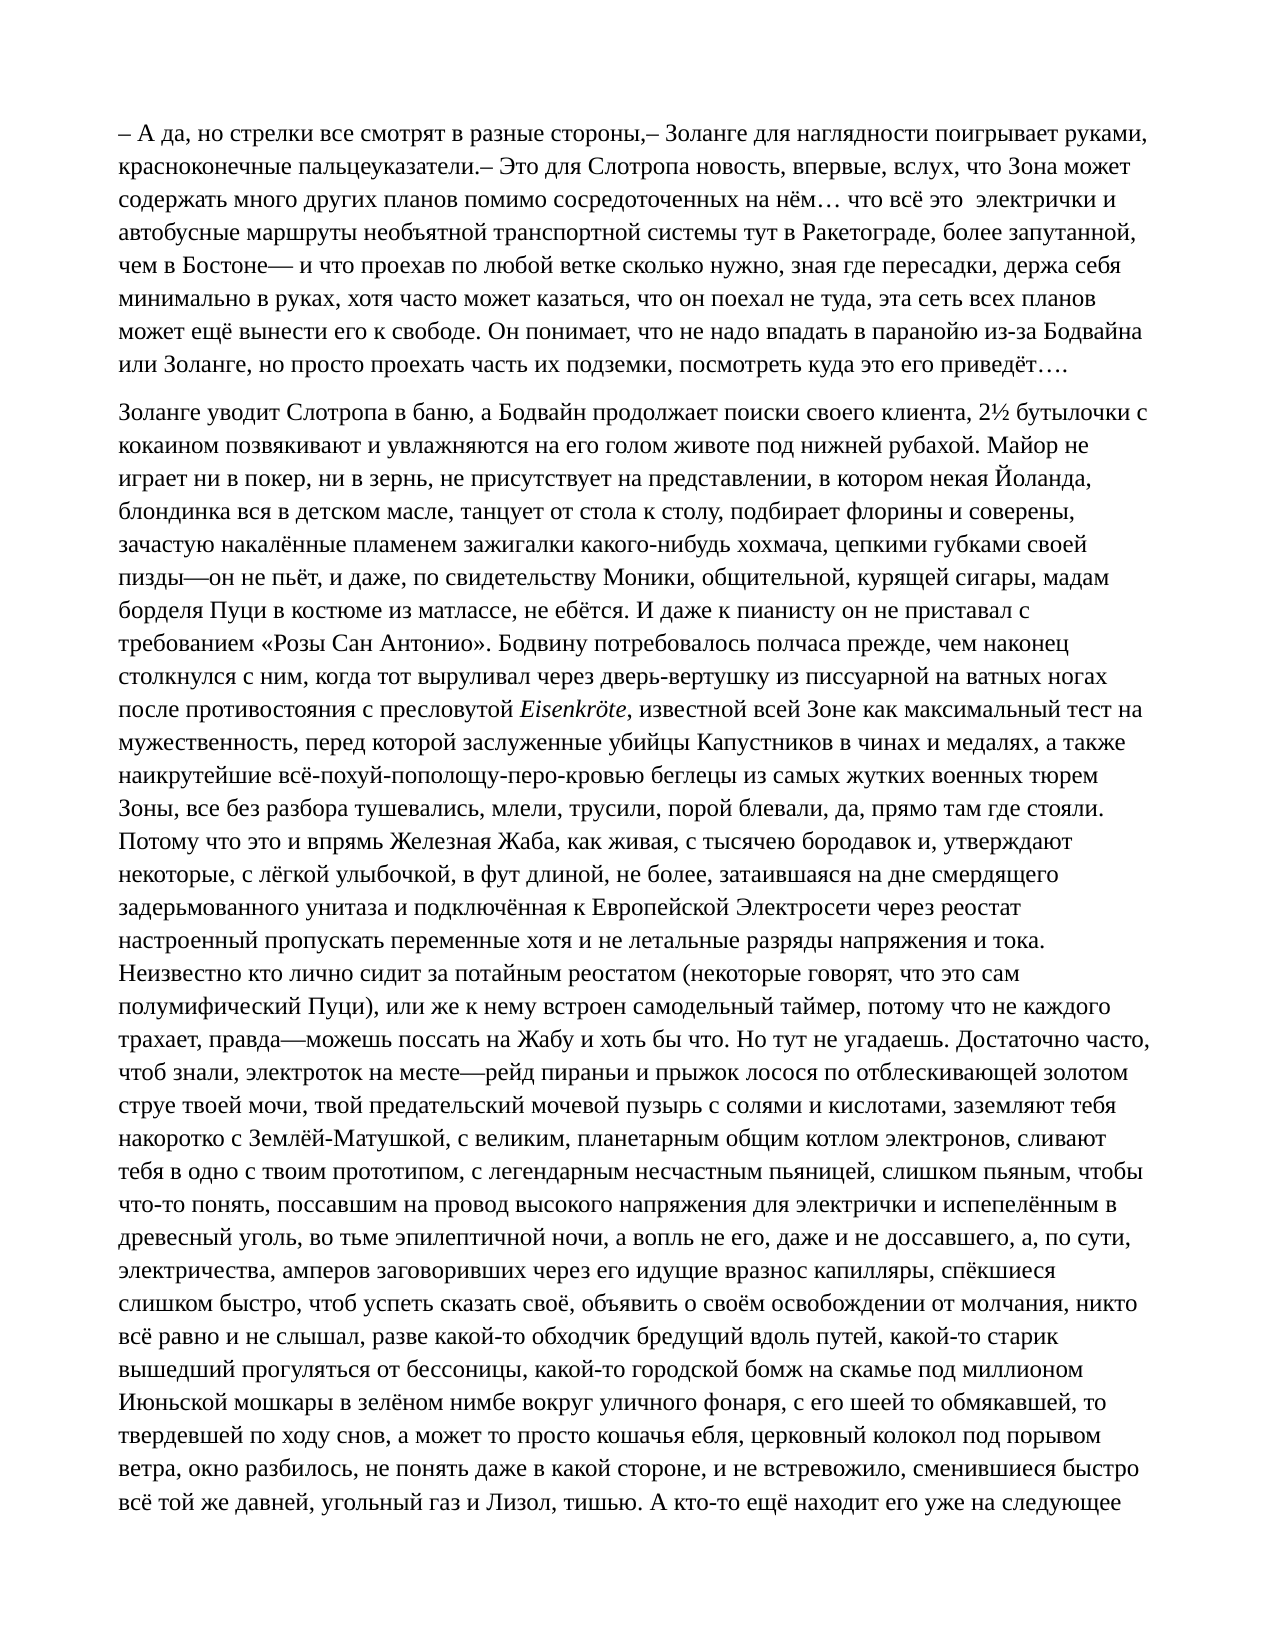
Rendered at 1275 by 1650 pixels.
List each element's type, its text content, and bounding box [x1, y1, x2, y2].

text Золанге уводит Слотропа в баню, а Бодвайн продолжает поиски своего клиента, 2½ бутылочки с кокаином позвякивают и увлажняются на его голом животе под нижней рубахой. Майор не играет ни в покер, ни в зернь, не присутствует на представлении, в котором некая Йоланда, блондинка вся в детском масле, танцует от стола к столу, подбирает флорины и соверены, зачастую накалённые пламенем зажигалки какого-нибудь хохмача, цепкими губками своей пизды—он не пьёт, и даже, по свидетельству Моники, общительной, курящей сигары, мадам борделя Пуци в костюме из матлассе, не ебётся. И даже к пианисту он не приставал с требованием «Розы Сан Антонио». Бодвину потребовалось полчаса прежде, чем наконец столкнулся с ним, когда тот выруливал через дверь-вертушку из писсуарной на ватных ногах после противостояния с пресловутой Eisenkröte, известной всей Зоне как максимальный тест на мужественность, перед которой заслуженные убийцы Капустников в чинах и медалях, а также наикрутейшие всё-похуй-пополощу-перо-кровью беглецы из самых жутких военных тюрем Зоны, все без разбора тушевались, млели, трусили, порой блевали, да, прямо там где стояли. Потому что это и впрямь Железная Жаба, как живая, с тысячею бородавок и, утверждают некоторые, с лёгкой улыбочкой, в фут длиной, не более, затаившаяся на дне смердящего задерьмованного унитаза и подключённая к Европейской Электросети через реостат настроенный пропускать переменные хотя и не летальные разряды напряжения и тока. Неизвестно кто лично сидит за потайным реостатом (некоторые говорят, что это сам полумифический Пуци), или же к нему встроен самодельный таймер, потому что не каждого трахает, правда—можешь поссать на Жабу и хоть бы что. Но тут не угадаешь. Достаточно часто, чтоб знали, электроток на месте—рейд пираньи и прыжок лосося по отблескивающей золотом струе твоей мочи, твой предательский мочевой пузырь с солями и кислотами, заземляют тебя накоротко с Землёй-Матушкой, с великим, планетарным общим котлом электронов, сливают тебя в одно с твоим прототипом, с легендарным несчастным пьяницей, слишком пьяным, чтобы что-то понять, поссавшим на провод высокого напряжения для электрички и испепелённым в древесный уголь, во тьме эпилептичной ночи, а вопль не его, даже и не доссавшего, а, по сути, электричества, амперов заговоривших через его идущие вразнос капилляры, спёкшиеся слишком быстро, чтоб успеть сказать своё, объявить о своём освобождении от молчания, никто всё равно и не слышал, разве какой-то обходчик бредущий вдоль путей, какой-то старик вышедший прогуляться от бессоницы, какой-то городской бомж на скамье под миллионом Июньской мошкары в зелёном нимбе вокруг уличного фонаря, с его шеей то обмякавшей, то твердевшей по ходу снов, а может то просто кошачья ебля, церковный колокол под порывом ветра, окно разбилось, не понять даже в какой стороне, и не встревожило, сменившиеся быстро всё той же давней, угольный газ и Лизол, тишью. А кто-то ещё находит его уже на следующее [118, 397, 1157, 1515]
text – А да, но стрелки все смотрят в разные стороны,– Золанге для наглядности поигрывает руками, красноконечные пальцеуказатели.– Это для Слотропа новость, впервые, вслух, что Зона может содержать много других планов помимо сосредоточенных на нём… что всё это электрички и автобусные маршруты необъятной транспортной системы тут в Ракетограде, более запутанной, чем в Бостоне— и что проехав по любой ветке сколько нужно, зная где пересадки, держа себя минимально в руках, хотя часто может казаться, что он поехал не туда, эта сеть всех планов может ещё вынести его к свободе. Он понимает, что не надо впадать в паранойю из-за Бодвайна или Золанге, но просто проехать часть их подземки, посмотреть куда это его приведёт…. [118, 118, 1157, 378]
